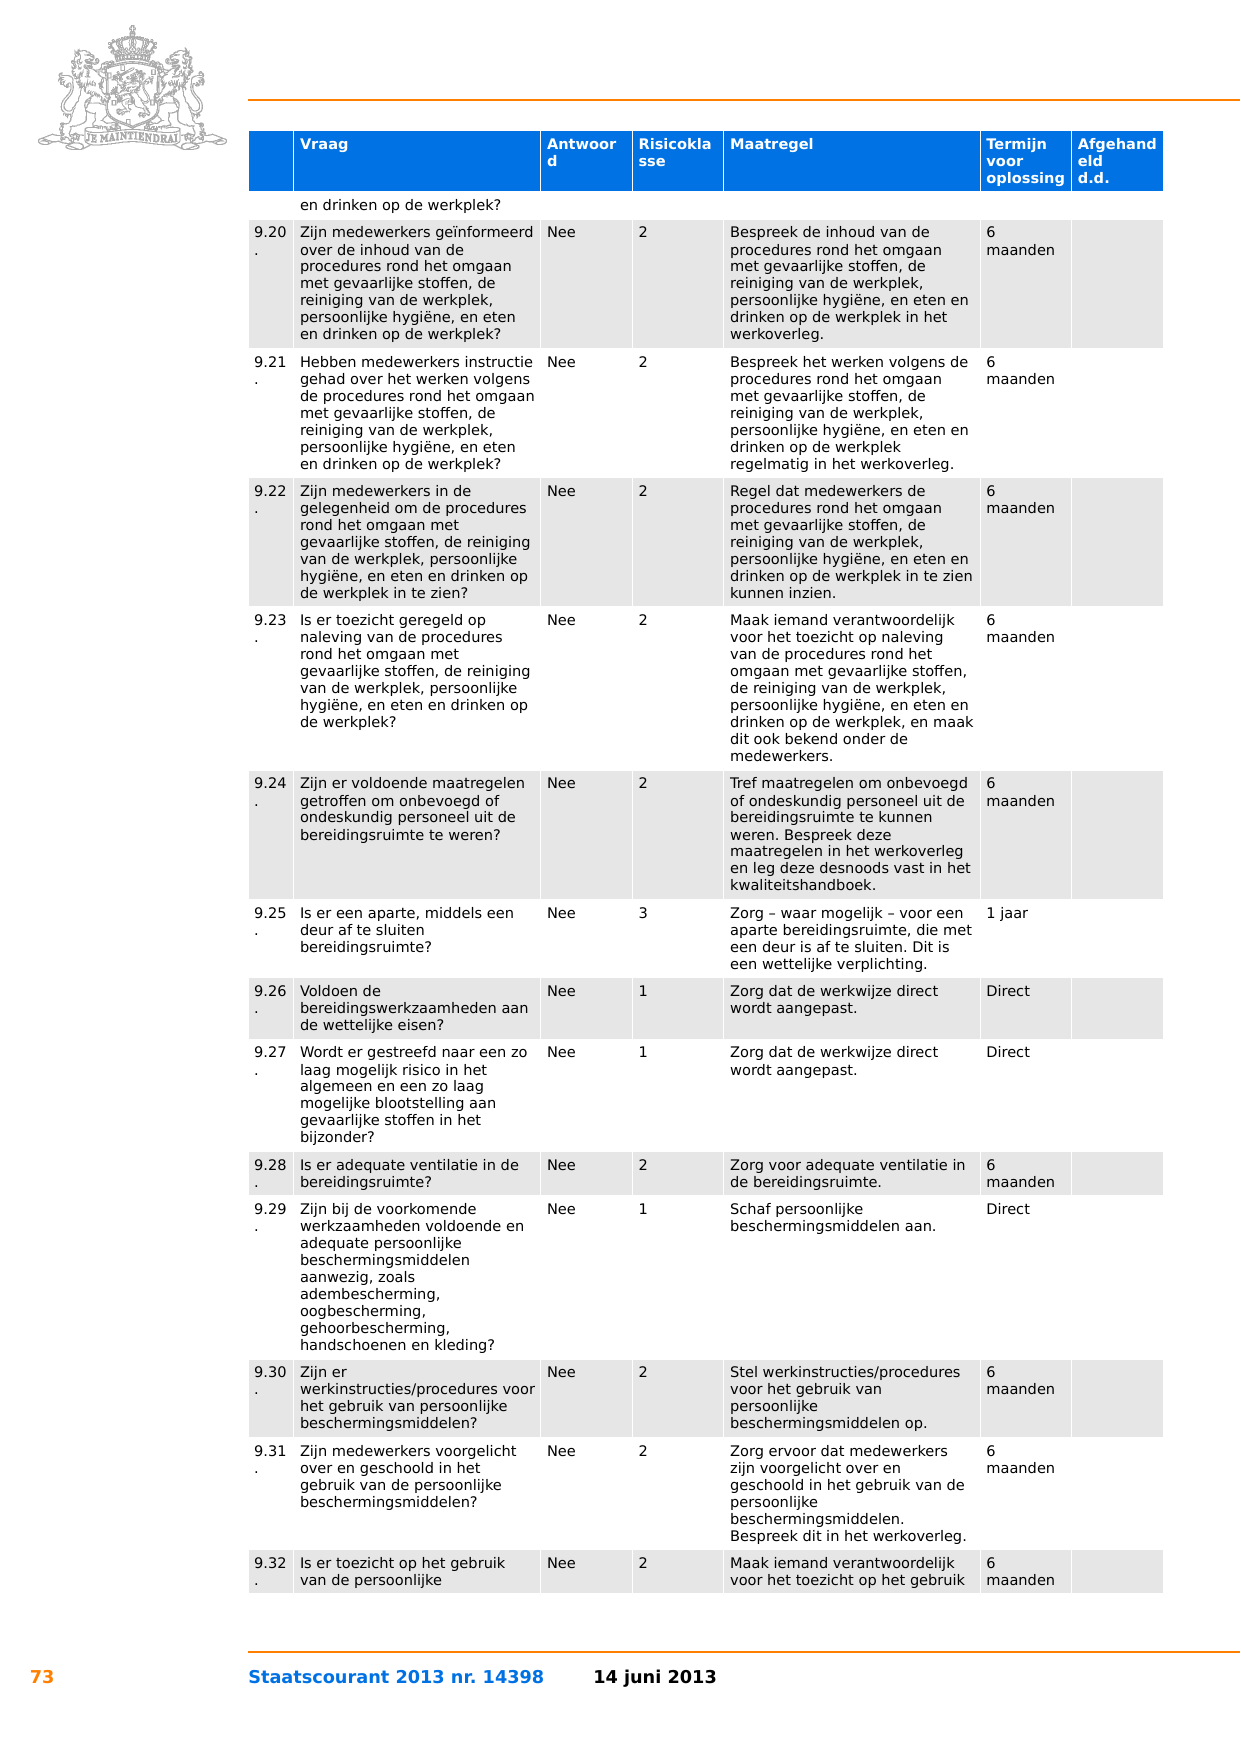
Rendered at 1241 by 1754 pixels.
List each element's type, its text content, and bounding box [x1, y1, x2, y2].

table_cell Stel werkinstructies/procedures voor het gebruik van persoonlijke beschermingsmiddelen op. [724, 1360, 980, 1437]
table_cell [1072, 771, 1163, 899]
table_cell 6 maanden [981, 1438, 1071, 1549]
table_cell 9.28. [249, 1152, 293, 1195]
table_cell [1072, 349, 1163, 477]
table_cell 2 [633, 771, 723, 899]
table_cell Nee [541, 1152, 632, 1195]
table_cell Nee [541, 1438, 632, 1549]
table_cell 1 [633, 978, 723, 1039]
table_cell [541, 192, 632, 219]
table_cell 2 [633, 1550, 723, 1593]
table_cell 9.24. [249, 771, 293, 899]
table_cell 1 jaar [981, 900, 1071, 977]
table_cell Maak iemand verantwoordelijk voor het toezicht op het gebruik [724, 1550, 980, 1593]
table_cell Zorg dat de werkwijze direct wordt aangepast. [724, 1040, 980, 1151]
table_cell Is er toezicht op het gebruik van de persoonlijke [294, 1550, 540, 1593]
table_cell 3 [633, 900, 723, 977]
table_cell Direct [981, 978, 1071, 1039]
table_cell [1072, 608, 1163, 770]
table_cell Bespreek het werken volgens de procedures rond het omgaan met gevaarlijke stoffen, de reiniging van de werkplek, persoonlijke hygiëne, en eten en drinken op de werkplek regelmatig in het werkoverleg. [724, 349, 980, 477]
table_cell 9.32. [249, 1550, 293, 1593]
table_cell 9.31. [249, 1438, 293, 1549]
table_cell 6 maanden [981, 1152, 1071, 1195]
table_header Vraag [294, 131, 540, 191]
table_cell Direct [981, 1196, 1071, 1358]
table_cell Is er toezicht geregeld op naleving van de procedures rond het omgaan met gevaarlijke stoffen, de reiniging van de werkplek, persoonlijke hygiëne, en eten en drinken op de werkplek? [294, 608, 540, 770]
table_cell Zorg ervoor dat medewerkers zijn voorgelicht over en geschoold in het gebruik van de persoonlijke beschermingsmiddelen. Bespreek dit in het werkoverleg. [724, 1438, 980, 1549]
table_cell Is er adequate ventilatie in de bereidingsruimte? [294, 1152, 540, 1195]
table_cell 2 [633, 220, 723, 348]
table_header Afgehandeld d.d. [1072, 131, 1163, 191]
table_cell 6 maanden [981, 1360, 1071, 1437]
table_cell [1072, 192, 1163, 219]
table_cell Zijn medewerkers in de gelegenheid om de procedures rond het omgaan met gevaarlijke stoffen, de reiniging van de werkplek, persoonlijke hygiëne, en eten en drinken op de werkplek in te zien? [294, 478, 540, 606]
table_cell Zijn medewerkers geïnformeerd over de inhoud van de procedures rond het omgaan met gevaarlijke stoffen, de reiniging van de werkplek, persoonlijke hygiëne, en eten en drinken op de werkplek? [294, 220, 540, 348]
table_cell [1072, 1152, 1163, 1195]
table_cell Wordt er gestreefd naar een zo laag mogelijk risico in het algemeen en een zo laag mogelijke blootstelling aan gevaarlijke stoffen in het bijzonder? [294, 1040, 540, 1151]
picture [38, 25, 227, 150]
table_cell 6 maanden [981, 220, 1071, 348]
table_cell [633, 192, 723, 219]
table_cell [724, 192, 980, 219]
table_cell Zorg dat de werkwijze direct wordt aangepast. [724, 978, 980, 1039]
table_cell Regel dat medewerkers de procedures rond het omgaan met gevaarlijke stoffen, de reiniging van de werkplek, persoonlijke hygiëne, en eten en drinken op de werkplek in te zien kunnen inzien. [724, 478, 980, 606]
table_cell [1072, 978, 1163, 1039]
table_cell 9.25. [249, 900, 293, 977]
table_cell 6 maanden [981, 1550, 1071, 1593]
table_cell Direct [981, 1040, 1071, 1151]
table_cell Nee [541, 978, 632, 1039]
table_cell [1072, 1196, 1163, 1358]
table_header Termijn voor oplossing [981, 131, 1071, 191]
table_cell Nee [541, 1550, 632, 1593]
table_cell Schaf persoonlijke beschermingsmiddelen aan. [724, 1196, 980, 1358]
table_cell Nee [541, 1040, 632, 1151]
table_cell Zorg voor adequate ventilatie in de bereidingsruimte. [724, 1152, 980, 1195]
table_cell [981, 192, 1071, 219]
table_cell 2 [633, 1438, 723, 1549]
table_cell [1072, 1360, 1163, 1437]
table_cell 9.23. [249, 608, 293, 770]
table_cell Zijn bij de voorkomende werkzaamheden voldoende en adequate persoonlijke beschermingsmiddelen aanwezig, zoals adembescherming, oogbescherming, gehoorbescherming, handschoenen en kleding? [294, 1196, 540, 1358]
table_cell Hebben medewerkers instructie gehad over het werken volgens de procedures rond het omgaan met gevaarlijke stoffen, de reiniging van de werkplek, persoonlijke hygiëne, en eten en drinken op de werkplek? [294, 349, 540, 477]
table_cell 2 [633, 478, 723, 606]
table_cell Nee [541, 220, 632, 348]
table_cell Nee [541, 771, 632, 899]
table_cell Zijn er werkinstructies/procedures voor het gebruik van persoonlijke beschermingsmiddelen? [294, 1360, 540, 1437]
table_cell Tref maatregelen om onbevoegd of ondeskundig personeel uit de bereidingsruimte te kunnen weren. Bespreek deze maatregelen in het werkoverleg en leg deze desnoods vast in het kwaliteitshandboek. [724, 771, 980, 899]
table_cell 6 maanden [981, 608, 1071, 770]
table_cell 9.29. [249, 1196, 293, 1358]
table_cell [1072, 478, 1163, 606]
table_cell [1072, 1550, 1163, 1593]
table_cell Nee [541, 349, 632, 477]
table_cell 2 [633, 1152, 723, 1195]
table_cell Nee [541, 478, 632, 606]
table_cell 2 [633, 608, 723, 770]
table_cell Nee [541, 608, 632, 770]
table_header Risicoklasse [633, 131, 723, 191]
table_header Maatregel [724, 131, 980, 191]
table_cell Maak iemand verantwoordelijk voor het toezicht op naleving van de procedures rond het omgaan met gevaarlijke stoffen, de reiniging van de werkplek, persoonlijke hygiëne, en eten en drinken op de werkplek, en maak dit ook bekend onder de medewerkers. [724, 608, 980, 770]
table_cell 2 [633, 349, 723, 477]
table_cell 2 [633, 1360, 723, 1437]
table_cell [1072, 220, 1163, 348]
table_cell 9.30. [249, 1360, 293, 1437]
table_cell 9.27. [249, 1040, 293, 1151]
table_cell Zorg – waar mogelijk – voor een aparte bereidingsruimte, die met een deur is af te sluiten. Dit is een wettelijke verplichting. [724, 900, 980, 977]
table_header [249, 131, 293, 191]
table_cell Bespreek de inhoud van de procedures rond het omgaan met gevaarlijke stoffen, de reiniging van de werkplek, persoonlijke hygiëne, en eten en drinken op de werkplek in het werkoverleg. [724, 220, 980, 348]
table_cell 6 maanden [981, 478, 1071, 606]
table_cell 9.20. [249, 220, 293, 348]
table_cell [249, 192, 293, 219]
table_cell Voldoen de bereidingswerkzaamheden aan de wettelijke eisen? [294, 978, 540, 1039]
table_cell 9.22. [249, 478, 293, 606]
table_cell 9.21. [249, 349, 293, 477]
table_cell Is er een aparte, middels een deur af te sluiten bereidingsruimte? [294, 900, 540, 977]
table_cell 1 [633, 1196, 723, 1358]
table_cell 6 maanden [981, 771, 1071, 899]
table_cell 9.26. [249, 978, 293, 1039]
table_cell Nee [541, 1196, 632, 1358]
table_cell [1072, 1438, 1163, 1549]
table_cell Nee [541, 1360, 632, 1437]
table_cell Zijn er voldoende maatregelen getroffen om onbevoegd of ondeskundig personeel uit de bereidingsruimte te weren? [294, 771, 540, 899]
table_cell [1072, 900, 1163, 977]
table_cell 1 [633, 1040, 723, 1151]
table_header Antwoord [541, 131, 632, 191]
table_cell 6 maanden [981, 349, 1071, 477]
table_cell en drinken op de werkplek? [294, 192, 540, 219]
table_cell [1072, 1040, 1163, 1151]
table_cell Zijn medewerkers voorgelicht over en geschoold in het gebruik van de persoonlijke beschermingsmiddelen? [294, 1438, 540, 1549]
table_cell Nee [541, 900, 632, 977]
